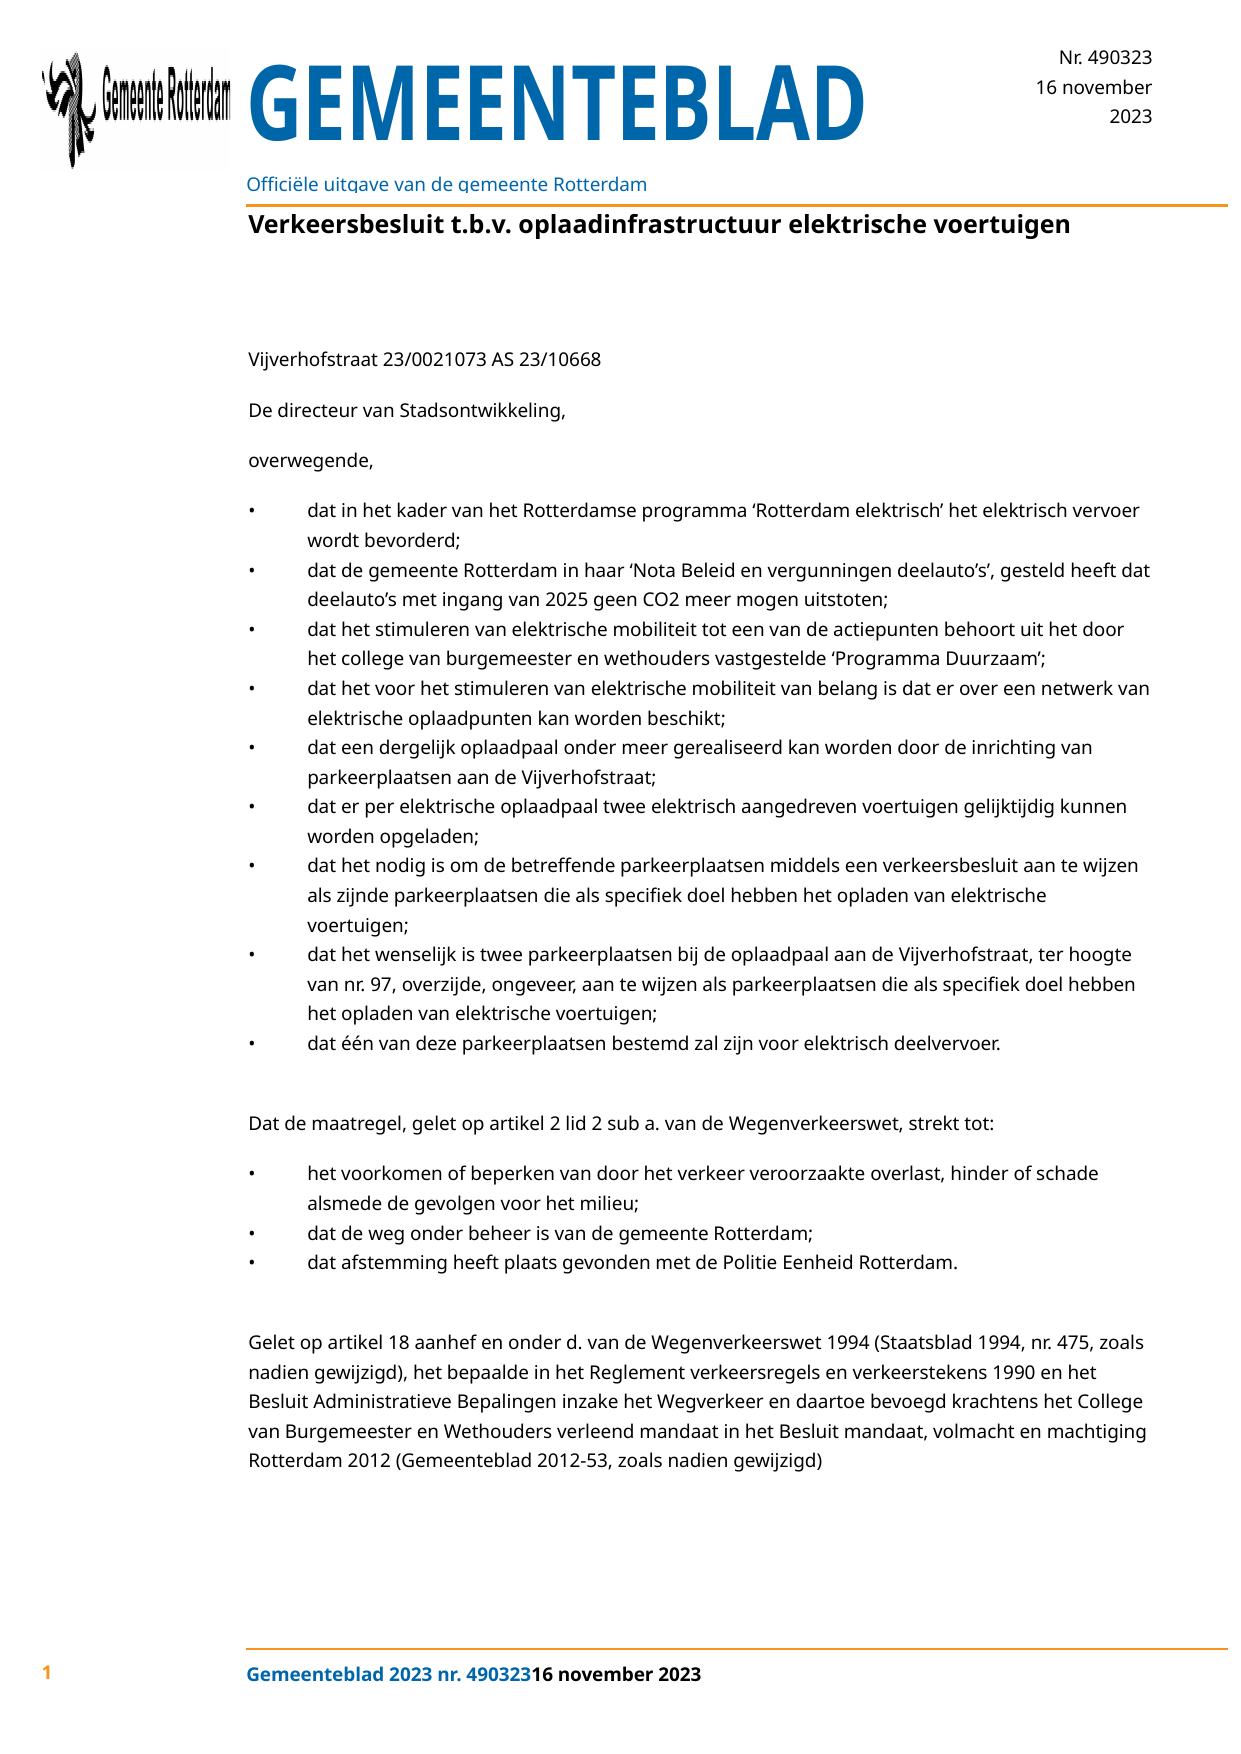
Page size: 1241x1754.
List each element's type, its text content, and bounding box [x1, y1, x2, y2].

list dat afstemming heeft plaats gevonden met de Politie Eenheid Rotterdam. [248, 1249, 1152, 1275]
list dat het voor het stimuleren van elektrische mobiliteit van belang is dat er over een netwerk van elektrische oplaadpunten kan worden beschikt; [248, 675, 1152, 731]
list dat in het kader van het Rotterdamse programma ‘Rotterdam elektrisch’ het elektrisch vervoer wordt bevorderd; [248, 498, 1152, 553]
text De directeur van Stadsontwikkeling, [248, 397, 1152, 423]
text Vijverhofstraat 23/0021073 AS 23/10668 [248, 346, 1152, 372]
list dat de weg onder beheer is van de gemeente Rotterdam; [248, 1220, 1152, 1246]
text overwegende, [248, 447, 1152, 473]
text Gelet op artikel 18 aanhef en onder d. van de Wegenverkeerswet 1994 (Staatsblad 1994, nr. 475, zoals nadien gewijzigd), het bepaalde in het Reglement verkeersregels en verkeerstekens 1990 en het Besluit Administratieve Bepalingen inzake het Wegverkeer en daartoe bevoegd krachtens het College van Burgemeester en Wethouders verleend mandaat in het Besluit mandaat, volmacht en machtiging Rotterdam 2012 (Gemeenteblad 2012-53, zoals nadien gewijzigd) [248, 1329, 1152, 1473]
list het voorkomen of beperken van door het verkeer veroorzaakte overlast, hinder of schade alsmede de gevolgen voor het milieu; [248, 1161, 1152, 1216]
list dat één van deze parkeerplaatsen bestemd zal zijn voor elektrisch deelvervoer. [248, 1030, 1152, 1056]
text Verkeersbesluit t.b.v. oplaadinfrastructuur elektrische voertuigen [248, 207, 1152, 241]
list dat het wenselijk is twee parkeerplaatsen bij de oplaadpaal aan de Vijverhofstraat, ter hoogte van nr. 97, overzijde, ongeveer, aan te wijzen als parkeerplaatsen die als specifiek doel hebben het opladen van elektrische voertuigen; [248, 941, 1152, 1026]
list dat een dergelijk oplaadpaal onder meer gerealiseerd kan worden door de inrichting van parkeerplaatsen aan de Vijverhofstraat; [248, 734, 1152, 790]
picture [41, 47, 231, 172]
list dat het stimuleren van elektrische mobiliteit tot een van de actiepunten behoort uit het door het college van burgemeester en wethouders vastgestelde ‘Programma Duurzaam’; [248, 616, 1152, 671]
list dat het nodig is om de betreffende parkeerplaatsen middels een verkeersbesluit aan te wijzen als zijnde parkeerplaatsen die als specifiek doel hebben het opladen van elektrische voertuigen; [248, 853, 1152, 938]
list dat er per elektrische oplaadpaal twee elektrisch aangedreven voertuigen gelijktijdig kunnen worden opgeladen; [248, 793, 1152, 849]
text Dat de maatregel, gelet op artikel 2 lid 2 sub a. van de Wegenverkeerswet, strekt tot: [248, 1110, 1152, 1136]
list dat de gemeente Rotterdam in haar ‘Nota Beleid en vergunningen deelauto’s’, gesteld heeft dat deelauto’s met ingang van 2025 geen CO2 meer mogen uitstoten; [248, 557, 1152, 612]
